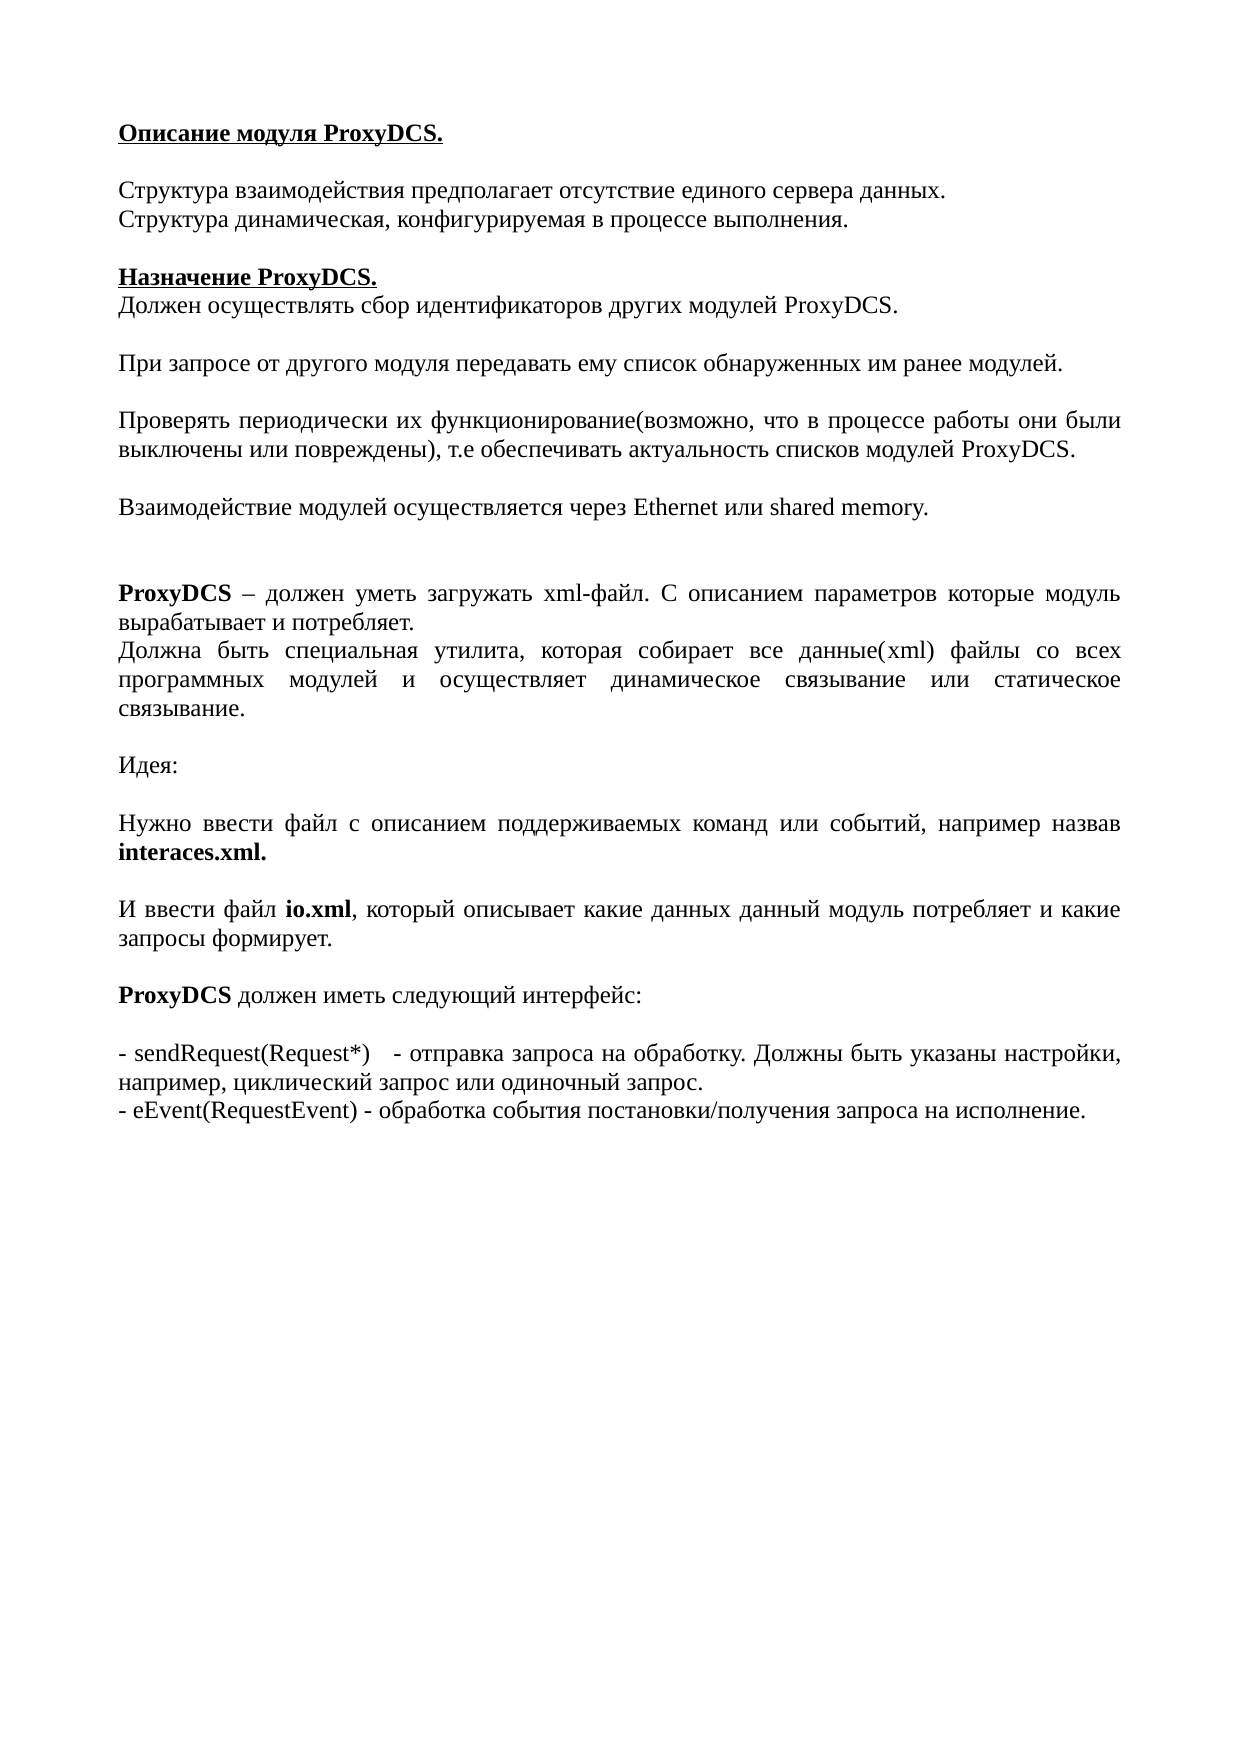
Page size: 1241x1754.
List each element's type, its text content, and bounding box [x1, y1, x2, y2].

text Назначение ProxyDCS. [118, 262, 1122, 291]
text Структура взаимодействия предполагает отсутствие единого сервера данных. [118, 176, 1122, 204]
text Взаимодействие модулей осуществляется через Ethernet или shared memory. [118, 492, 1122, 521]
text Структура динамическая, конфигурируемая в процессе выполнения. [118, 204, 1122, 233]
text - eEvent(RequestEvent) - обработка события постановки/получения запроса на исполнение. [118, 1096, 1122, 1124]
text Проверять периодически их функционирование(возможно, что в процессе работы они были выключены или повреждены), т.е обеспечивать актуальность списков модулей ProxyDCS. [118, 406, 1122, 463]
text ProxyDCS должен иметь следующий интерфейс: [118, 981, 1122, 1009]
text При запросе от другого модуля передавать ему список обнаруженных им ранее модулей. [118, 348, 1122, 377]
text Идея: [118, 751, 1122, 779]
text Должен осуществлять сбор идентификаторов других модулей ProxyDCS. [118, 291, 1122, 319]
text ProxyDCS – должен уметь загружать xml-файл. С описанием параметров которые модуль вырабатывает и потребляет. [118, 578, 1122, 636]
text Описание модуля ProxyDCS. [118, 118, 1122, 147]
text Нужно ввести файл с описанием поддерживаемых команд или событий, например назвав interaces.xml. [118, 808, 1122, 866]
text - sendRequest(Request*) - отправка запроса на обработку. Должны быть указаны настройки, например, циклический запрос или одиночный запрос. [118, 1038, 1122, 1096]
text Должна быть специальная утилита, которая собирает все данные(xml) файлы со всех программных модулей и осуществляет динамическое связывание или статическое связывание. [118, 636, 1122, 722]
text И ввести файл io.xml, который описывает какие данных данный модуль потребляет и какие запросы формирует. [118, 894, 1122, 952]
